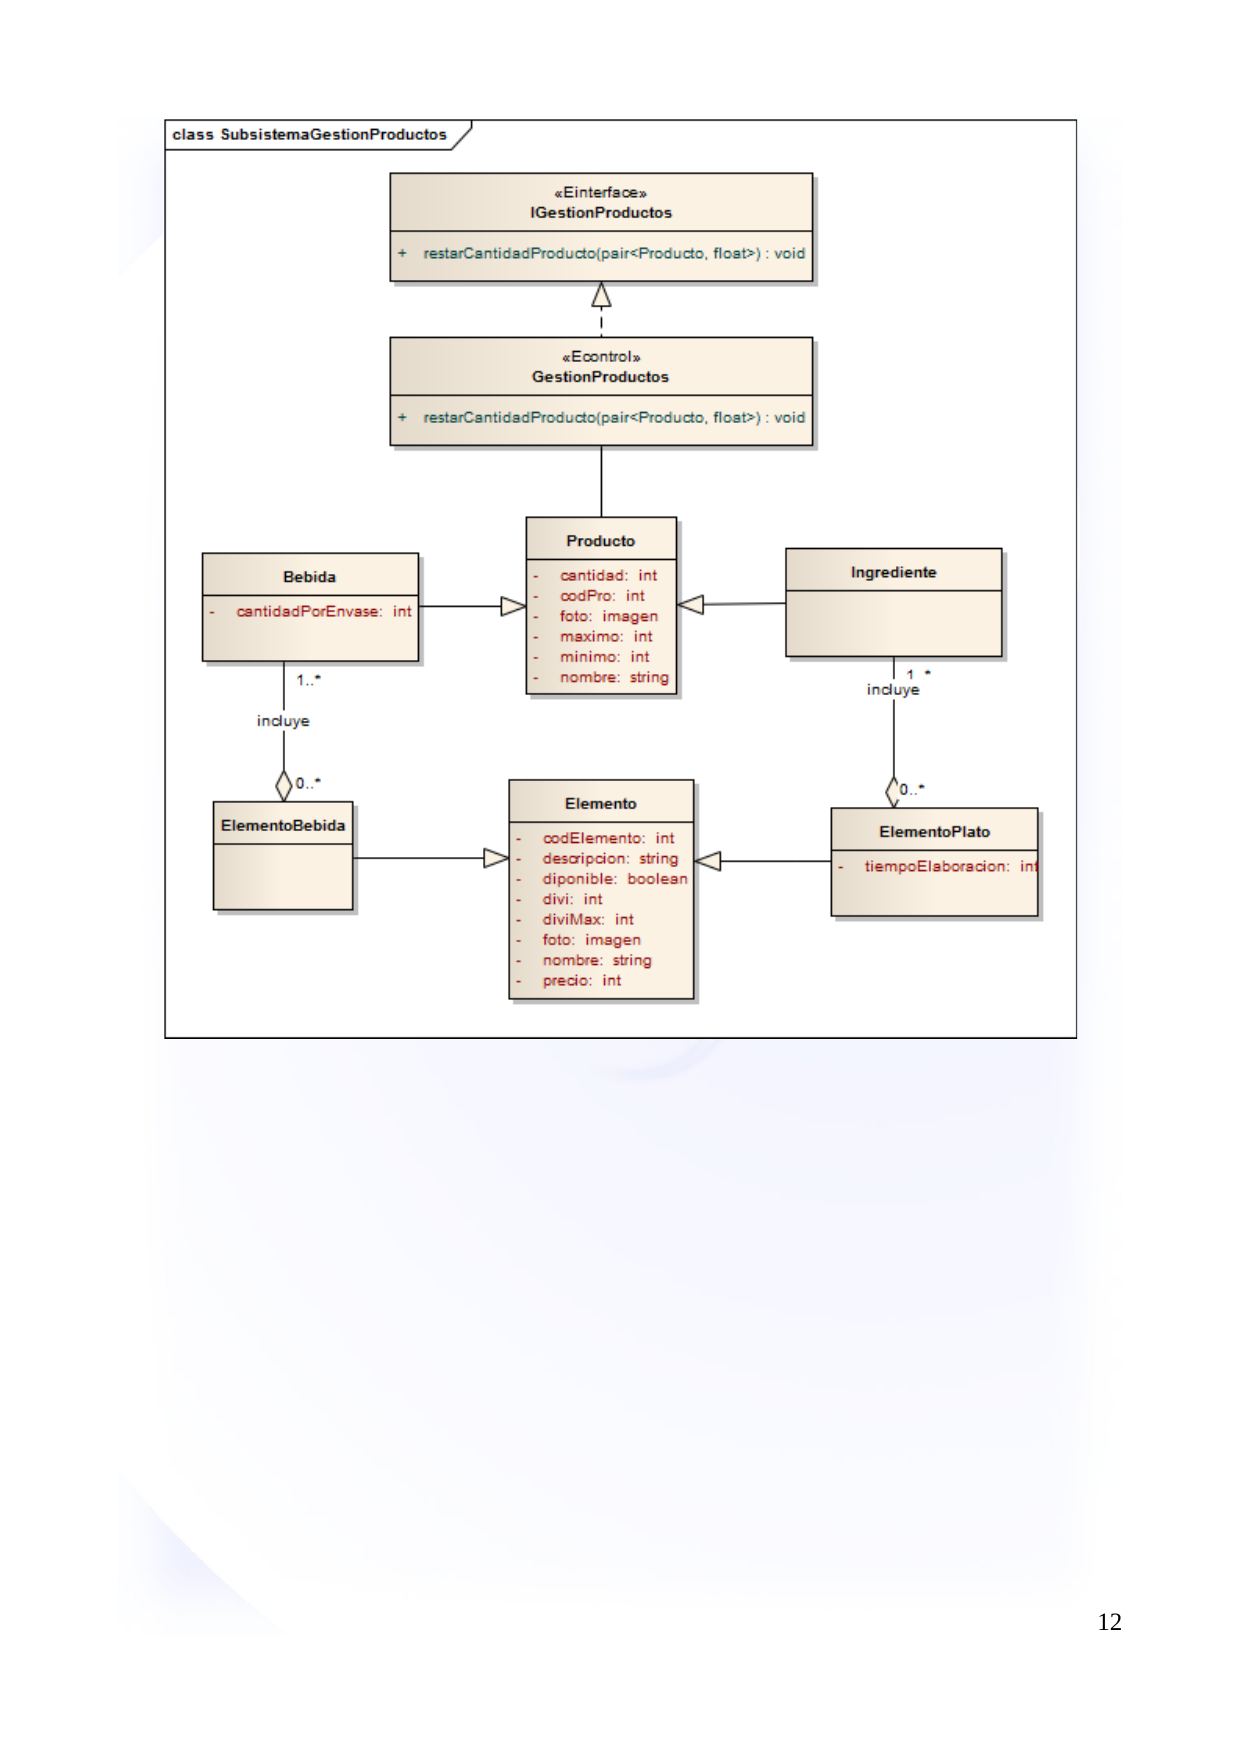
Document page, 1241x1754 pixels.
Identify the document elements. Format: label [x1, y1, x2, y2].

picture [118, 118, 1122, 1636]
